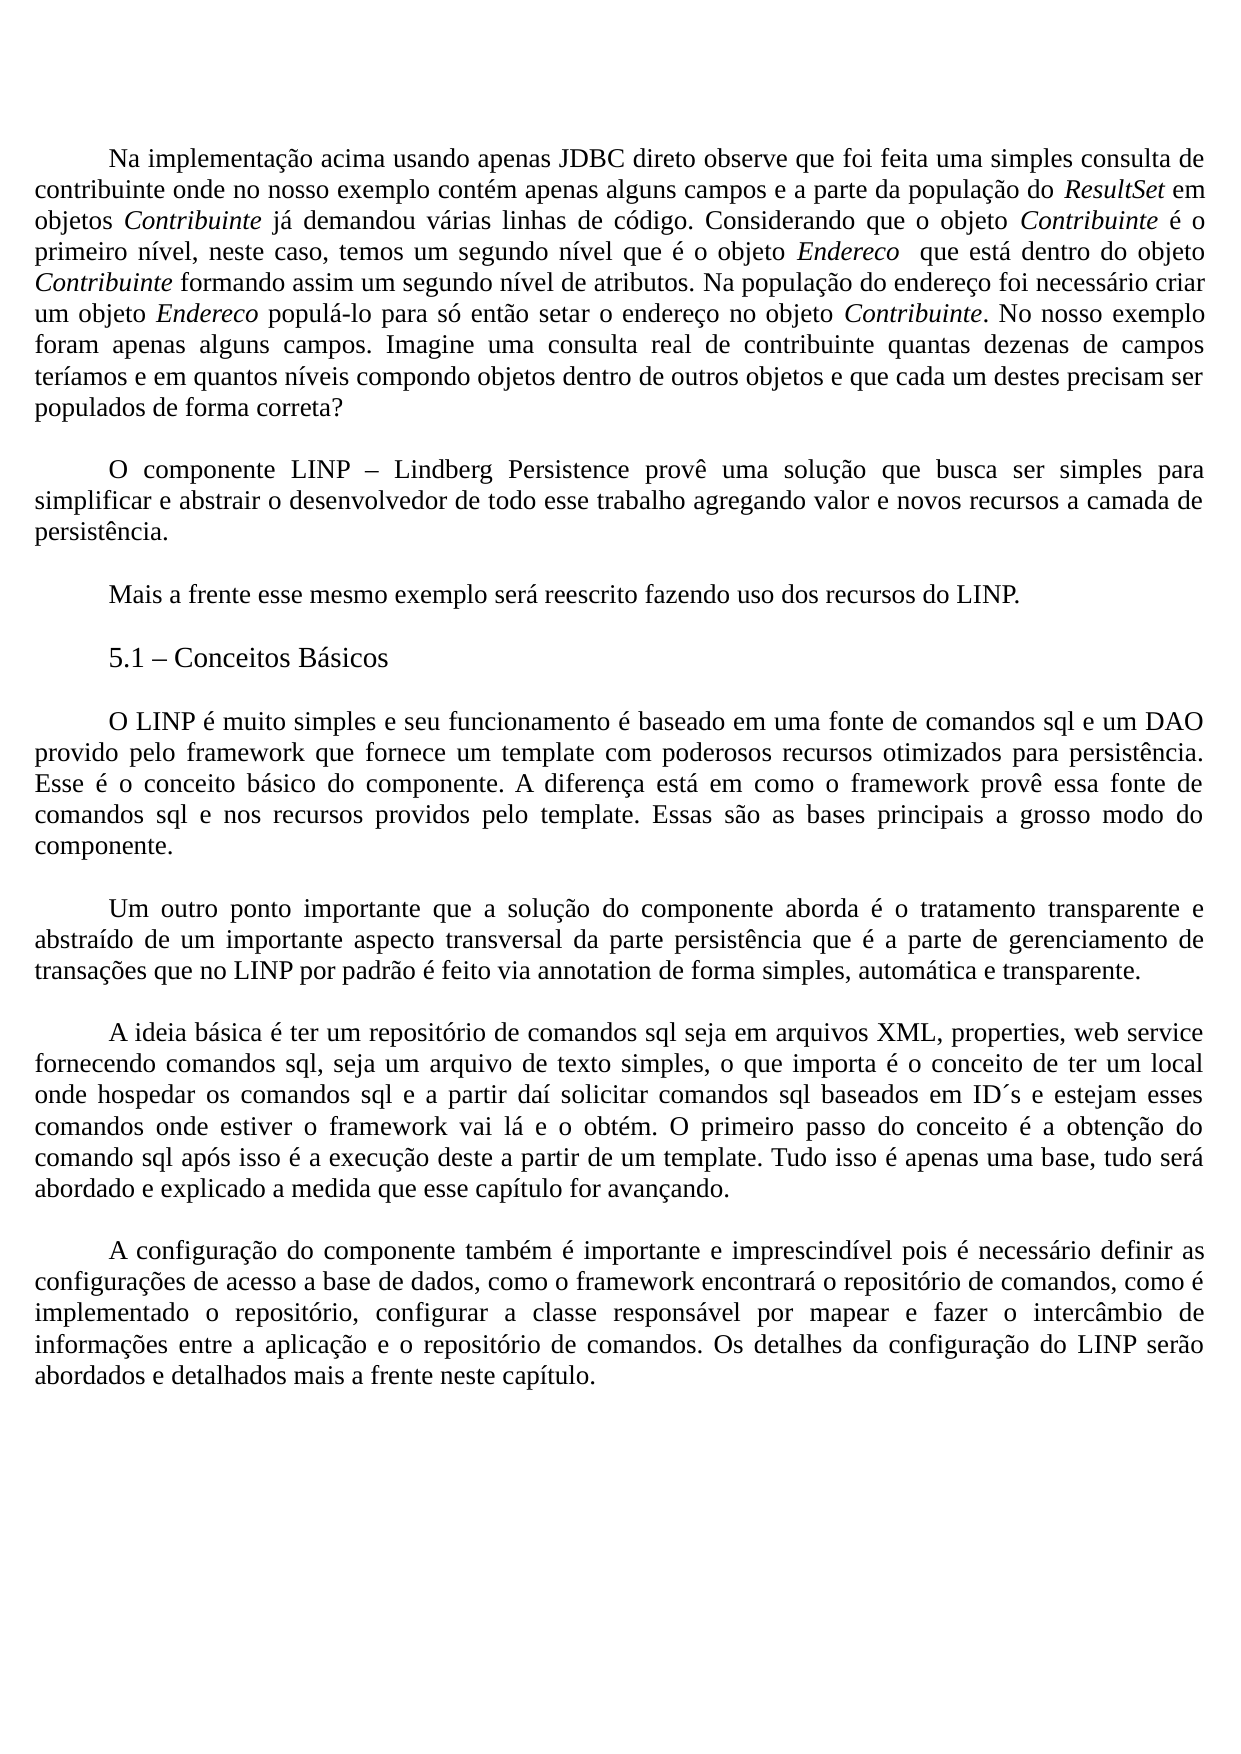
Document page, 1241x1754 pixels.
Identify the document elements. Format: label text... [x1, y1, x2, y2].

text Na implementação acima usando apenas JDBC direto observe que foi feita uma simples consulta de contribuinte onde no nosso exemplo contém apenas alguns campos e a parte da população do ResultSet em objetos Contribuinte já demandou várias linhas de código. Considerando que o objeto Contribuinte é o primeiro nível, neste caso, temos um segundo nível que é o objeto Endereco que está dentro do objeto Contribuinte formando assim um segundo nível de atributos. Na população do endereço foi necessário criar um objeto Endereco populá-lo para só então setar o endereço no objeto Contribuinte. No nosso exemplo foram apenas alguns campos. Imagine uma consulta real de contribuinte quantas dezenas de campos teríamos e em quantos níveis compondo objetos dentro de outros objetos e que cada um destes precisam ser populados de forma correta? [34, 142, 1206, 422]
text O LINP é muito simples e seu funcionamento é baseado em uma fonte de comandos sql e um DAO provido pelo framework que fornece um template com poderosos recursos otimizados para persistência. Esse é o conceito básico do componente. A diferença está em como o framework provê essa fonte de comandos sql e nos recursos providos pelo template. Essas são as bases principais a grosso modo do componente. [34, 705, 1206, 861]
text A ideia básica é ter um repositório de comandos sql seja em arquivos XML, properties, web service fornecendo comandos sql, seja um arquivo de texto simples, o que importa é o conceito de ter um local onde hospedar os comandos sql e a partir daí solicitar comandos sql baseados em ID´s e estejam esses comandos onde estiver o framework vai lá e o obtém. O primeiro passo do conceito é a obtenção do comando sql após isso é a execução deste a partir de um template. Tudo isso é apenas uma base, tudo será abordado e explicado a medida que esse capítulo for avançando. [34, 1016, 1206, 1203]
text Mais a frente esse mesmo exemplo será reescrito fazendo uso dos recursos do LINP. [34, 578, 1206, 609]
text 5.1 – Conceitos Básicos [34, 640, 1206, 674]
text Um outro ponto importante que a solução do componente aborda é o tratamento transparente e abstraído de um importante aspecto transversal da parte persistência que é a parte de gerenciamento de transações que no LINP por padrão é feito via annotation de forma simples, automática e transparente. [34, 892, 1206, 985]
text O componente LINP – Lindberg Persistence provê uma solução que busca ser simples para simplificar e abstrair o desenvolvedor de todo esse trabalho agregando valor e novos recursos a camada de persistência. [34, 453, 1206, 547]
text A configuração do componente também é importante e imprescindível pois é necessário definir as configurações de acesso a base de dados, como o framework encontrará o repositório de comandos, como é implementado o repositório, configurar a classe responsável por mapear e fazer o intercâmbio de informações entre a aplicação e o repositório de comandos. Os detalhes da configuração do LINP serão abordados e detalhados mais a frente neste capítulo. [34, 1234, 1206, 1390]
